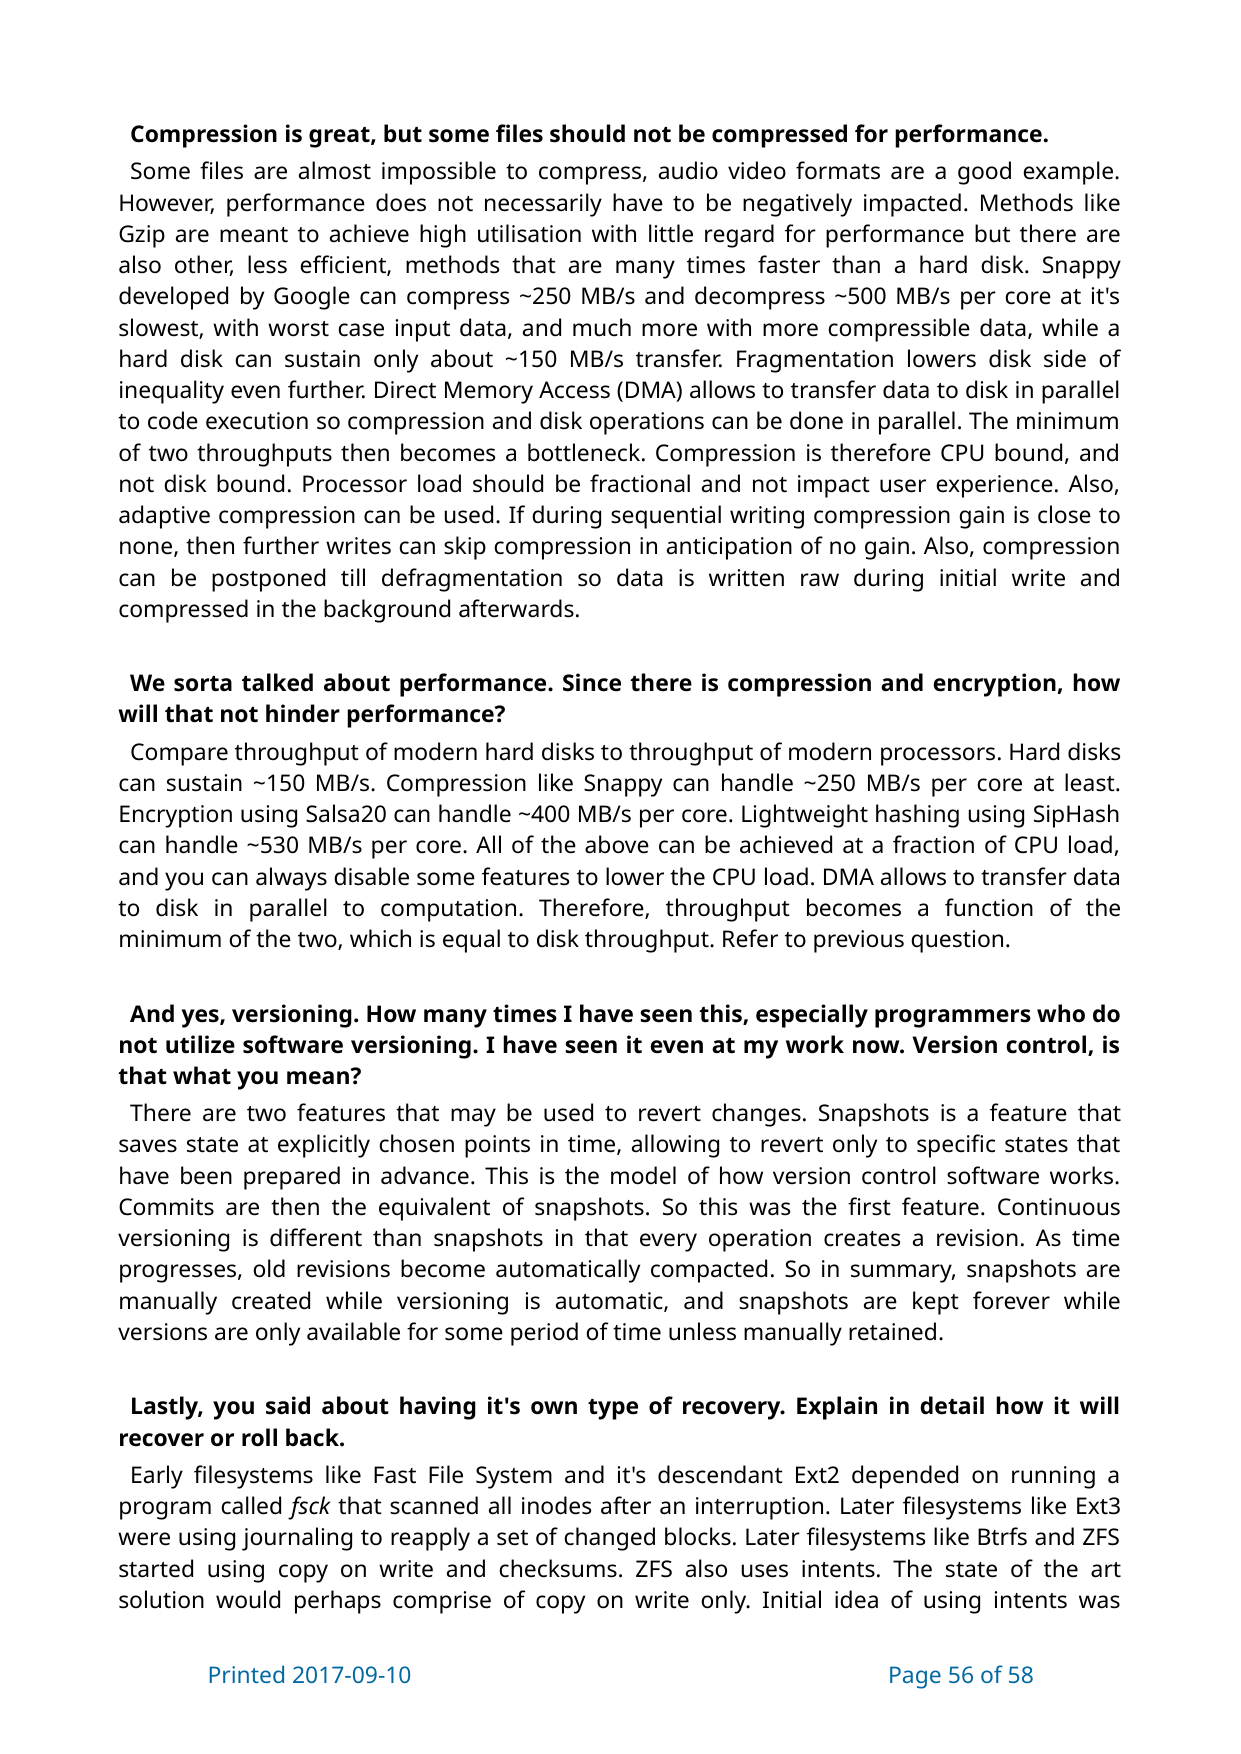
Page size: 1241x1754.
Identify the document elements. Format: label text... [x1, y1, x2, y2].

text Lastly, you said about having it's own type of recovery. Explain in detail how it will recover or roll back. [118, 1390, 1122, 1453]
text We sorta talked about performance. Since there is compression and encryption, how will that not hinder performance? [118, 667, 1122, 730]
text Compare throughput of modern hard disks to throughput of modern processors. Hard disks can sustain ~150 MB/s. Compression like Snappy can handle ~250 MB/s per core at least. Encryption using Salsa20 can handle ~400 MB/s per core. Lightweight hashing using SipHash can handle ~530 MB/s per core. All of the above can be achieved at a fraction of CPU load, and you can always disable some features to lower the CPU load. DMA allows to transfer data to disk in parallel to computation. Therefore, throughput becomes a function of the minimum of the two, which is equal to disk throughput. Refer to previous question. [118, 736, 1122, 954]
text There are two features that may be used to revert changes. Snapshots is a feature that saves state at explicitly chosen points in time, allowing to revert only to specific states that have been prepared in advance. This is the model of how version control software works. Commits are then the equivalent of snapshots. So this was the first feature. Continuous versioning is different than snapshots in that every operation creates a revision. As time progresses, old revisions become automatically compacted. So in summary, snapshots are manually created while versioning is automatic, and snapshots are kept forever while versions are only available for some period of time unless manually retained. [118, 1097, 1122, 1347]
text Some files are almost impossible to compress, audio video formats are a good example. However, performance does not necessarily have to be negatively impacted. Methods like Gzip are meant to achieve high utilisation with little regard for performance but there are also other, less efficient, methods that are many times faster than a hard disk. Snappy developed by Google can compress ~250 MB/s and decompress ~500 MB/s per core at it's slowest, with worst case input data, and much more with more compressible data, while a hard disk can sustain only about ~150 MB/s transfer. Fragmentation lowers disk side of inequality even further. Direct Memory Access (DMA) allows to transfer data to disk in parallel to code execution so compression and disk operations can be done in parallel. The minimum of two throughputs then becomes a bottleneck. Compression is therefore CPU bound, and not disk bound. Processor load should be fractional and not impact user experience. Also, adaptive compression can be used. If during sequential writing compression gain is close to none, then further writes can skip compression in anticipation of no gain. Also, compression can be postponed till defragmentation so data is written raw during initial write and compressed in the background afterwards. [118, 155, 1122, 624]
text Early filesystems like Fast File System and it's descendant Ext2 depended on running a program called fsck that scanned all inodes after an interruption. Later filesystems like Ext3 were using journaling to reapply a set of changed blocks. Later filesystems like Btrfs and ZFS started using copy on write and checksums. ZFS also uses intents. The state of the art solution would perhaps comprise of copy on write only. Initial idea of using intents was [118, 1459, 1122, 1615]
text Compression is great, but some files should not be compressed for performance. [118, 118, 1122, 149]
text And yes, versioning. How many times I have seen this, especially programmers who do not utilize software versioning. I have seen it even at my work now. Version control, is that what you mean? [118, 997, 1122, 1091]
